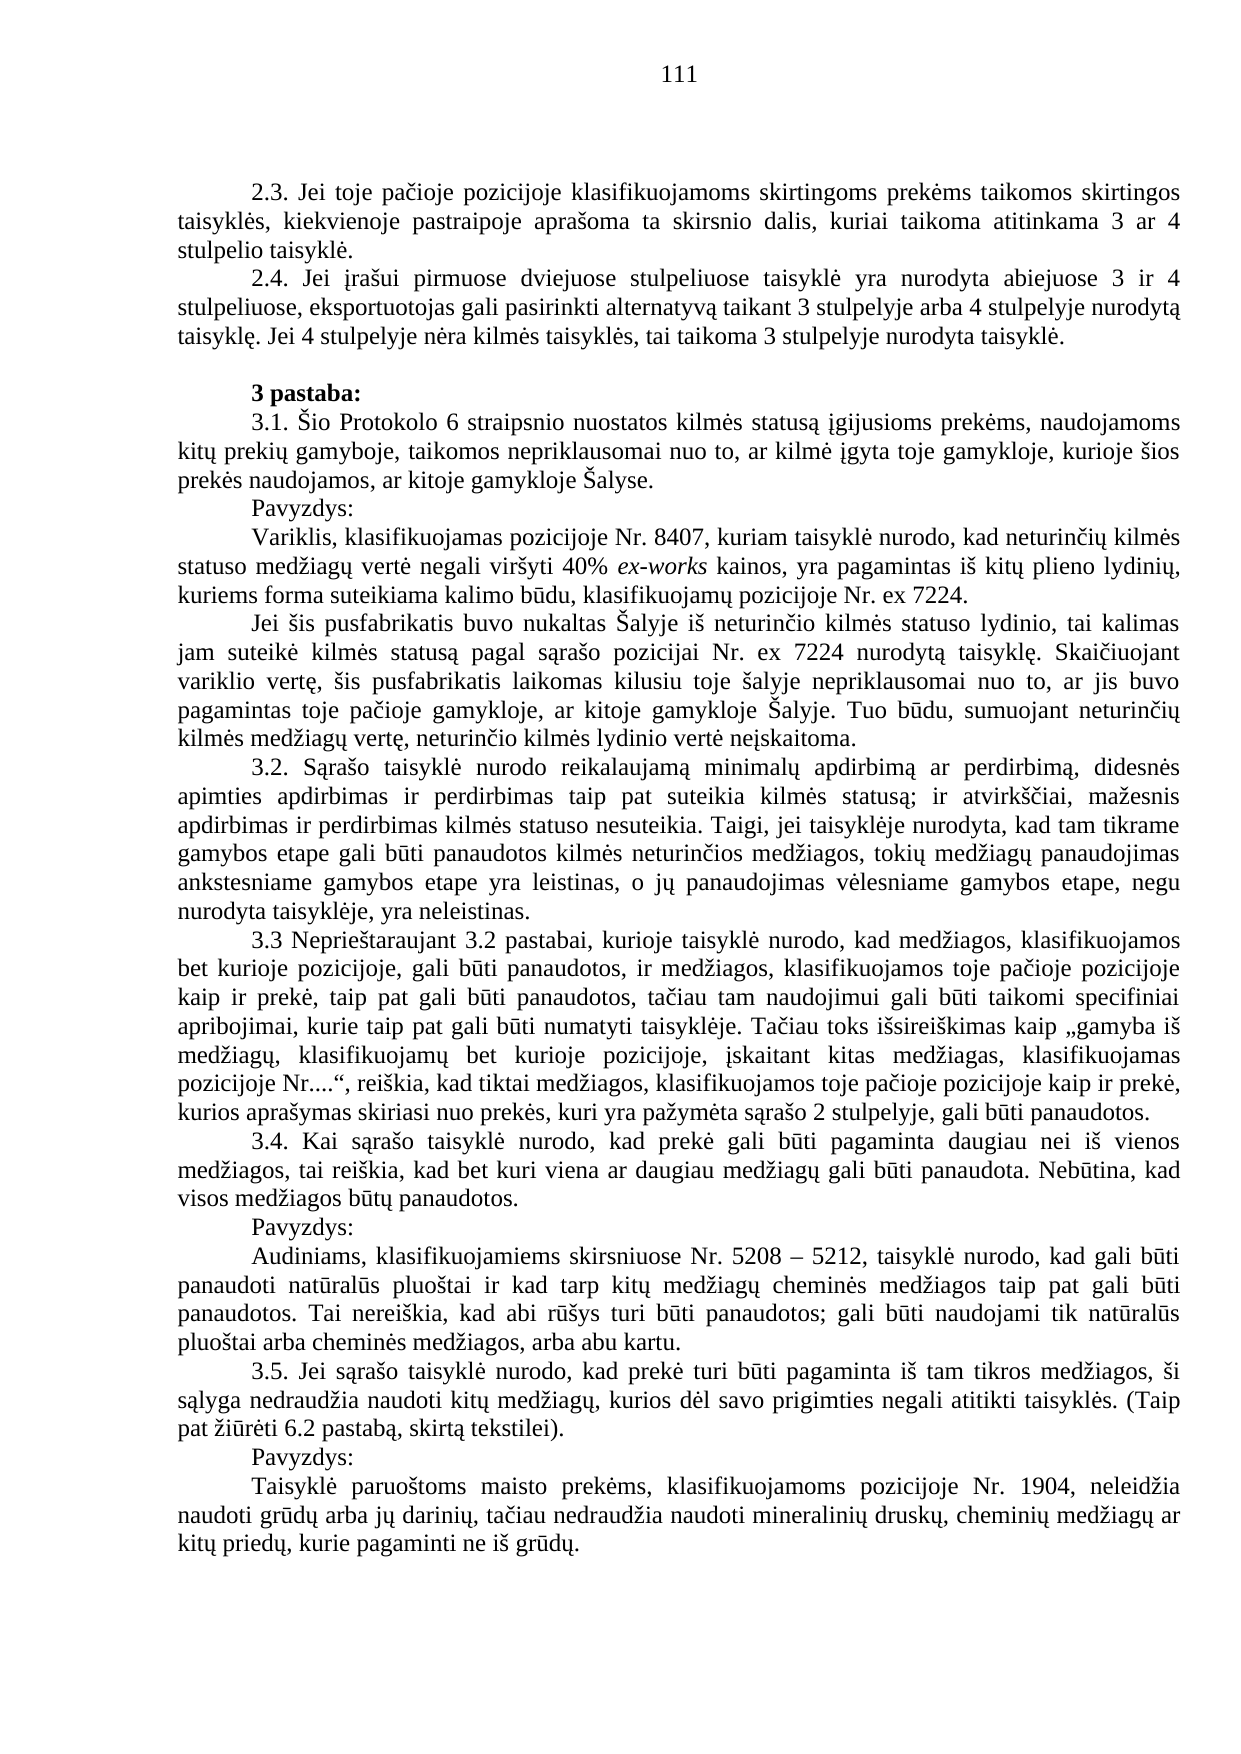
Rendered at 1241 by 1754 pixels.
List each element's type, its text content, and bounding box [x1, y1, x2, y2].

text 3.4. Kai sąrašo taisyklė nurodo, kad prekė gali būti pagaminta daugiau nei iš vienos medžiagos, tai reiškia, kad bet kuri viena ar daugiau medžiagų gali būti panaudota. Nebūtina, kad visos medžiagos būtų panaudotos. [177, 1126, 1181, 1212]
text 3 pastaba: [177, 378, 1181, 407]
text Taisyklė paruoštoms maisto prekėms, klasifikuojamoms pozicijoje Nr. 1904, neleidžia naudoti grūdų arba jų darinių, tačiau nedraudžia naudoti mineralinių druskų, cheminių medžiagų ar kitų priedų, kurie pagaminti ne iš grūdų. [177, 1471, 1181, 1557]
text 3.2. Sąrašo taisyklė nurodo reikalaujamą minimalų apdirbimą ar perdirbimą, didesnės apimties apdirbimas ir perdirbimas taip pat suteikia kilmės statusą; ir atvirkščiai, mažesnis apdirbimas ir perdirbimas kilmės statuso nesuteikia. Taigi, jei taisyklėje nurodyta, kad tam tikrame gamybos etape gali būti panaudotos kilmės neturinčios medžiagos, tokių medžiagų panaudojimas ankstesniame gamybos etape yra leistinas, o jų panaudojimas vėlesniame gamybos etape, negu nurodyta taisyklėje, yra neleistinas. [177, 752, 1181, 925]
text 2.3. Jei toje pačioje pozicijoje klasifikuojamoms skirtingoms prekėms taikomos skirtingos taisyklės, kiekvienoje pastraipoje aprašoma ta skirsnio dalis, kuriai taikoma atitinkama 3 ar 4 stulpelio taisyklė. [177, 177, 1181, 263]
text 3.5. Jei sąrašo taisyklė nurodo, kad prekė turi būti pagaminta iš tam tikros medžiagos, ši sąlyga nedraudžia naudoti kitų medžiagų, kurios dėl savo prigimties negali atitikti taisyklės. (Taip pat žiūrėti 6.2 pastabą, skirtą tekstilei). [177, 1356, 1181, 1442]
text Pavyzdys: [177, 1212, 1181, 1241]
text 3.1. Šio Protokolo 6 straipsnio nuostatos kilmės statusą įgijusioms prekėms, naudojamoms kitų prekių gamyboje, taikomos nepriklausomai nuo to, ar kilmė įgyta toje gamykloje, kurioje šios prekės naudojamos, ar kitoje gamykloje Šalyse. [177, 407, 1181, 493]
text Audiniams, klasifikuojamiems skirsniuose Nr. 5208 – 5212, taisyklė nurodo, kad gali būti panaudoti natūralūs pluoštai ir kad tarp kitų medžiagų cheminės medžiagos taip pat gali būti panaudotos. Tai nereiškia, kad abi rūšys turi būti panaudotos; gali būti naudojami tik natūralūs pluoštai arba cheminės medžiagos, arba abu kartu. [177, 1241, 1181, 1356]
text 2.4. Jei įrašui pirmuose dviejuose stulpeliuose taisyklė yra nurodyta abiejuose 3 ir 4 stulpeliuose, eksportuotojas gali pasirinkti alternatyvą taikant 3 stulpelyje arba 4 stulpelyje nurodytą taisyklę. Jei 4 stulpelyje nėra kilmės taisyklės, tai taikoma 3 stulpelyje nurodyta taisyklė. [177, 263, 1181, 350]
text Pavyzdys: [177, 1442, 1181, 1471]
text Pavyzdys: [177, 493, 1181, 522]
text Jei šis pusfabrikatis buvo nukaltas Šalyje iš neturinčio kilmės statuso lydinio, tai kalimas jam suteikė kilmės statusą pagal sąrašo pozicijai Nr. ex 7224 nurodytą taisyklę. Skaičiuojant variklio vertę, šis pusfabrikatis laikomas kilusiu toje šalyje nepriklausomai nuo to, ar jis buvo pagamintas toje pačioje gamykloje, ar kitoje gamykloje Šalyje. Tuo būdu, sumuojant neturinčių kilmės medžiagų vertę, neturinčio kilmės lydinio vertė neįskaitoma. [177, 608, 1181, 752]
text 3.3 Neprieštaraujant 3.2 pastabai, kurioje taisyklė nurodo, kad medžiagos, klasifikuojamos bet kurioje pozicijoje, gali būti panaudotos, ir medžiagos, klasifikuojamos toje pačioje pozicijoje kaip ir prekė, taip pat gali būti panaudotos, tačiau tam naudojimui gali būti taikomi specifiniai apribojimai, kurie taip pat gali būti numatyti taisyklėje. Tačiau toks išsireiškimas kaip „gamyba iš medžiagų, klasifikuojamų bet kurioje pozicijoje, įskaitant kitas medžiagas, klasifikuojamas pozicijoje Nr....“, reiškia, kad tiktai medžiagos, klasifikuojamos toje pačioje pozicijoje kaip ir prekė, kurios aprašymas skiriasi nuo prekės, kuri yra pažymėta sąrašo 2 stulpelyje, gali būti panaudotos. [177, 925, 1181, 1126]
text Variklis, klasifikuojamas pozicijoje Nr. 8407, kuriam taisyklė nurodo, kad neturinčių kilmės statuso medžiagų vertė negali viršyti 40% ex-works kainos, yra pagamintas iš kitų plieno lydinių, kuriems forma suteikiama kalimo būdu, klasifikuojamų pozicijoje Nr. ex 7224. [177, 522, 1181, 608]
